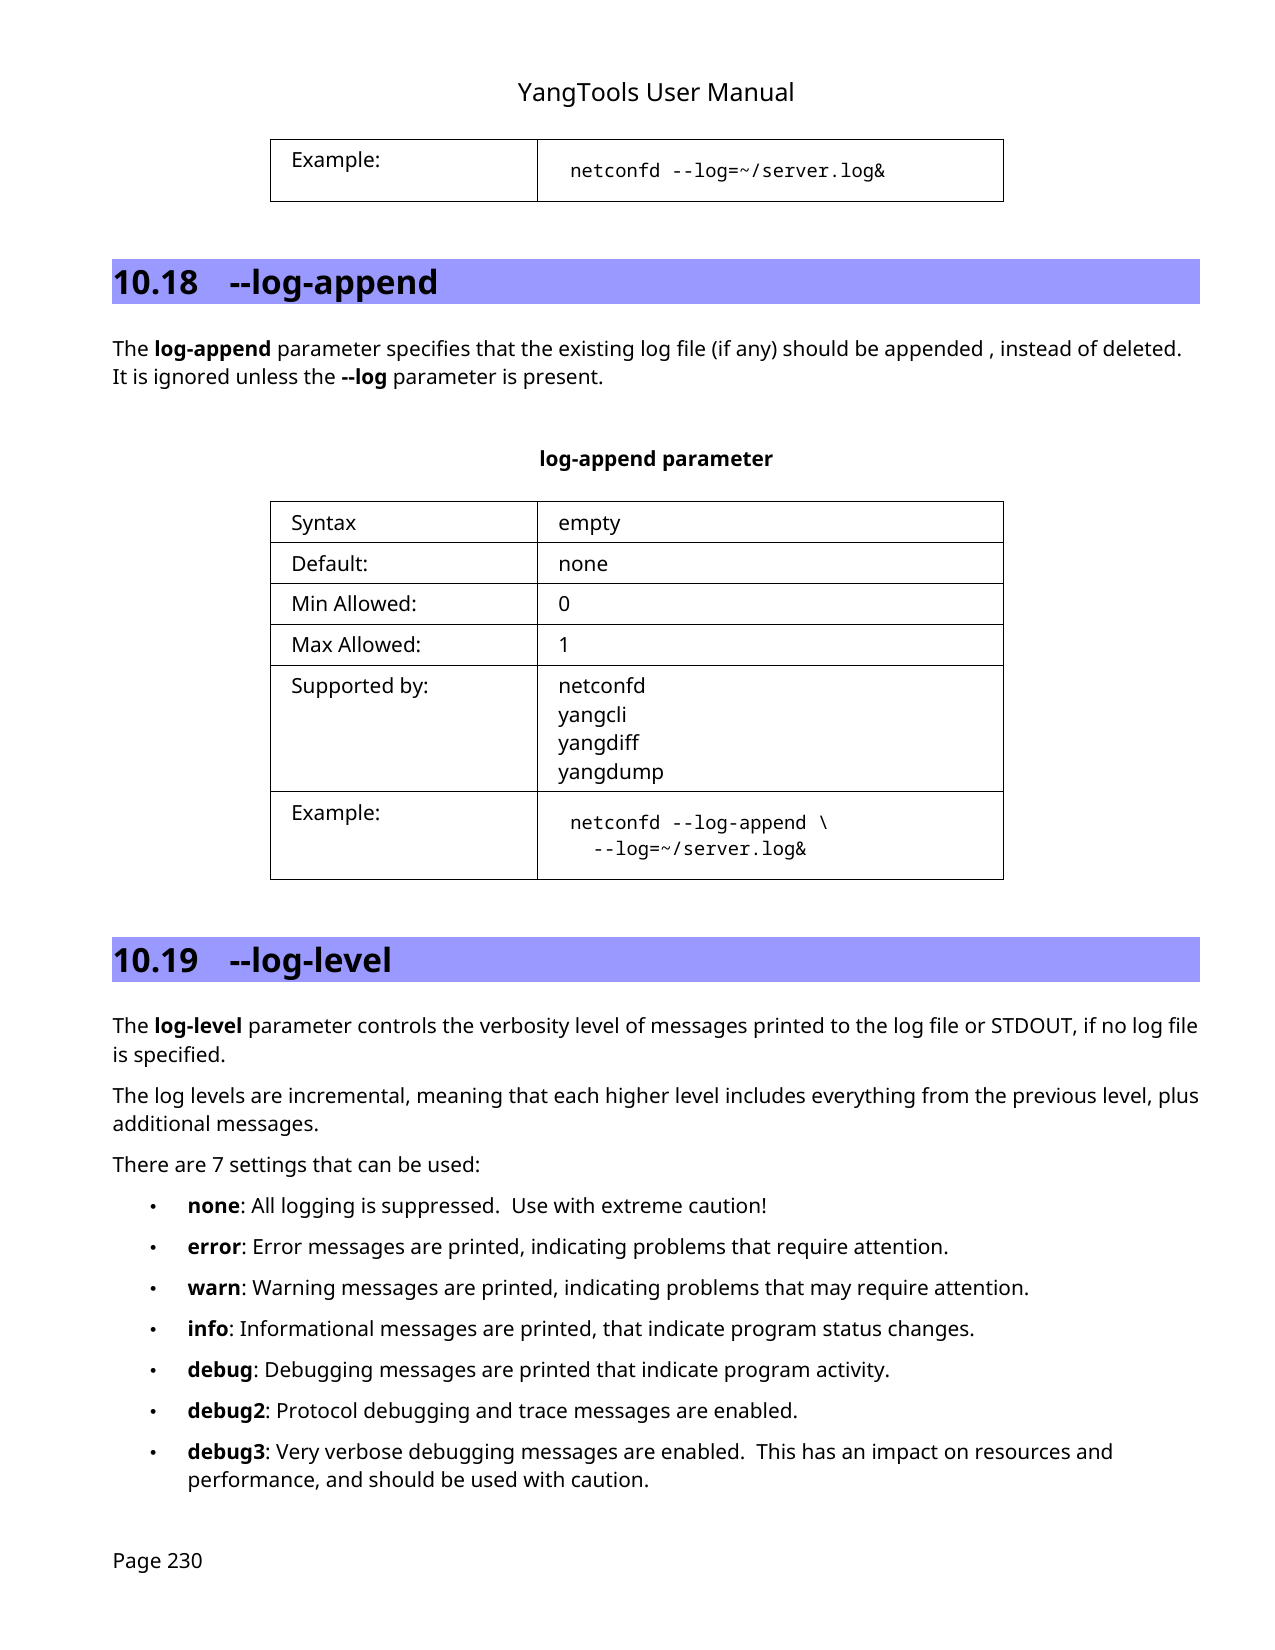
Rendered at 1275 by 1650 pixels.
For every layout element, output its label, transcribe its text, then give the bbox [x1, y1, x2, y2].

text The log-append parameter specifies that the existing log file (if any) should be appended , instead of deleted. It is ignored unless the --log parameter is present. [112, 334, 1200, 391]
text The log levels are incremental, meaning that each higher level includes everything from the previous level, plus additional messages. [112, 1081, 1200, 1138]
table_cell 0 [538, 584, 1003, 624]
table_cell 1 [538, 625, 1003, 665]
list warn: Warning messages are printed, indicating problems that may require attention. [150, 1273, 1200, 1302]
table_cell none [538, 543, 1003, 583]
list error: Error messages are printed, indicating problems that require attention. [150, 1232, 1200, 1261]
list debug3: Very verbose debugging messages are enabled. This has an impact on resources and performance, and should be used with caution. [150, 1437, 1200, 1494]
table_cell netconfd yangcli yangdiff yangdump [538, 666, 1003, 791]
table_cell Min Allowed: [271, 584, 537, 624]
list debug: Debugging messages are printed that indicate program activity. [150, 1355, 1200, 1383]
text The log-level parameter controls the verbosity level of messages printed to the log file or STDOUT, if no log file is specified. [112, 1012, 1200, 1068]
subtitle --log-append [112, 259, 1200, 304]
list debug2: Protocol debugging and trace messages are enabled. [150, 1396, 1200, 1424]
table_cell netconfd --log=~/server.log& [538, 140, 1003, 201]
table_cell Example: [271, 140, 537, 201]
list none: All logging is suppressed. Use with extreme caution! [150, 1191, 1200, 1220]
subtitle log-append parameter [127, 444, 1185, 472]
table_header empty [538, 502, 1003, 542]
table_cell Supported by: [271, 666, 537, 791]
text There are 7 settings that can be used: [112, 1150, 1200, 1179]
table_cell Max Allowed: [271, 625, 537, 665]
table_cell Example: [271, 792, 537, 878]
subtitle --log-level [112, 937, 1200, 982]
table_cell netconfd --log-append \ --log=~/server.log& [538, 792, 1003, 878]
list info: Informational messages are printed, that indicate program status changes. [150, 1314, 1200, 1343]
table_header Syntax [271, 502, 537, 542]
table_cell Default: [271, 543, 537, 583]
